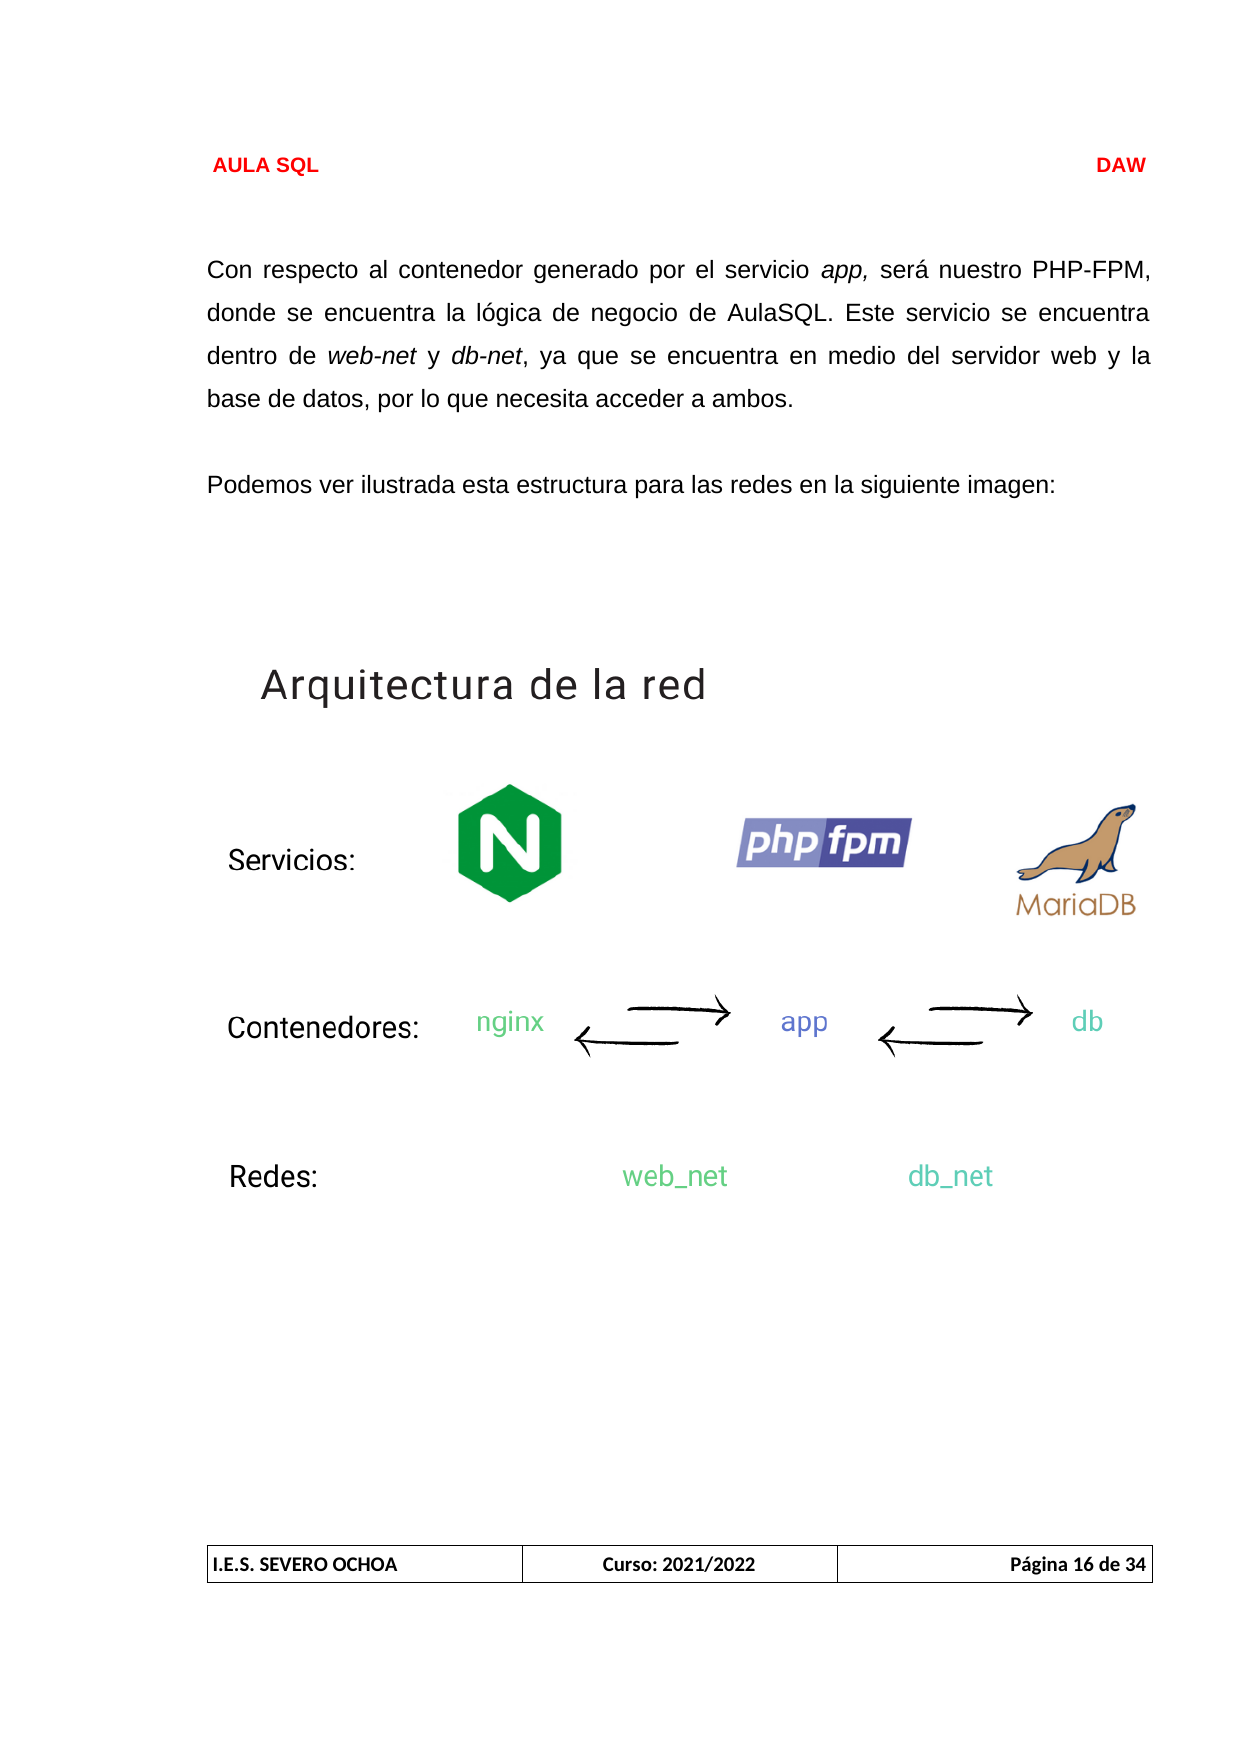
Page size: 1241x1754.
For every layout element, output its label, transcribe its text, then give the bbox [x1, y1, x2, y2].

text Podemos ver ilustrada esta estructura para las redes en la siguiente imagen: [169, 471, 1152, 499]
text Con respecto al contenedor generado por el servicio app, será nuestro PHP-FPM, donde se encuentra la lógica de negocio de AulaSQL. Este servicio se encuentra dentro de web-net y db-net, ya que se encuentra en medio del servidor web y la base de datos, por lo que necesita acceder a ambos. [169, 255, 1152, 413]
picture [187, 600, 1171, 1337]
